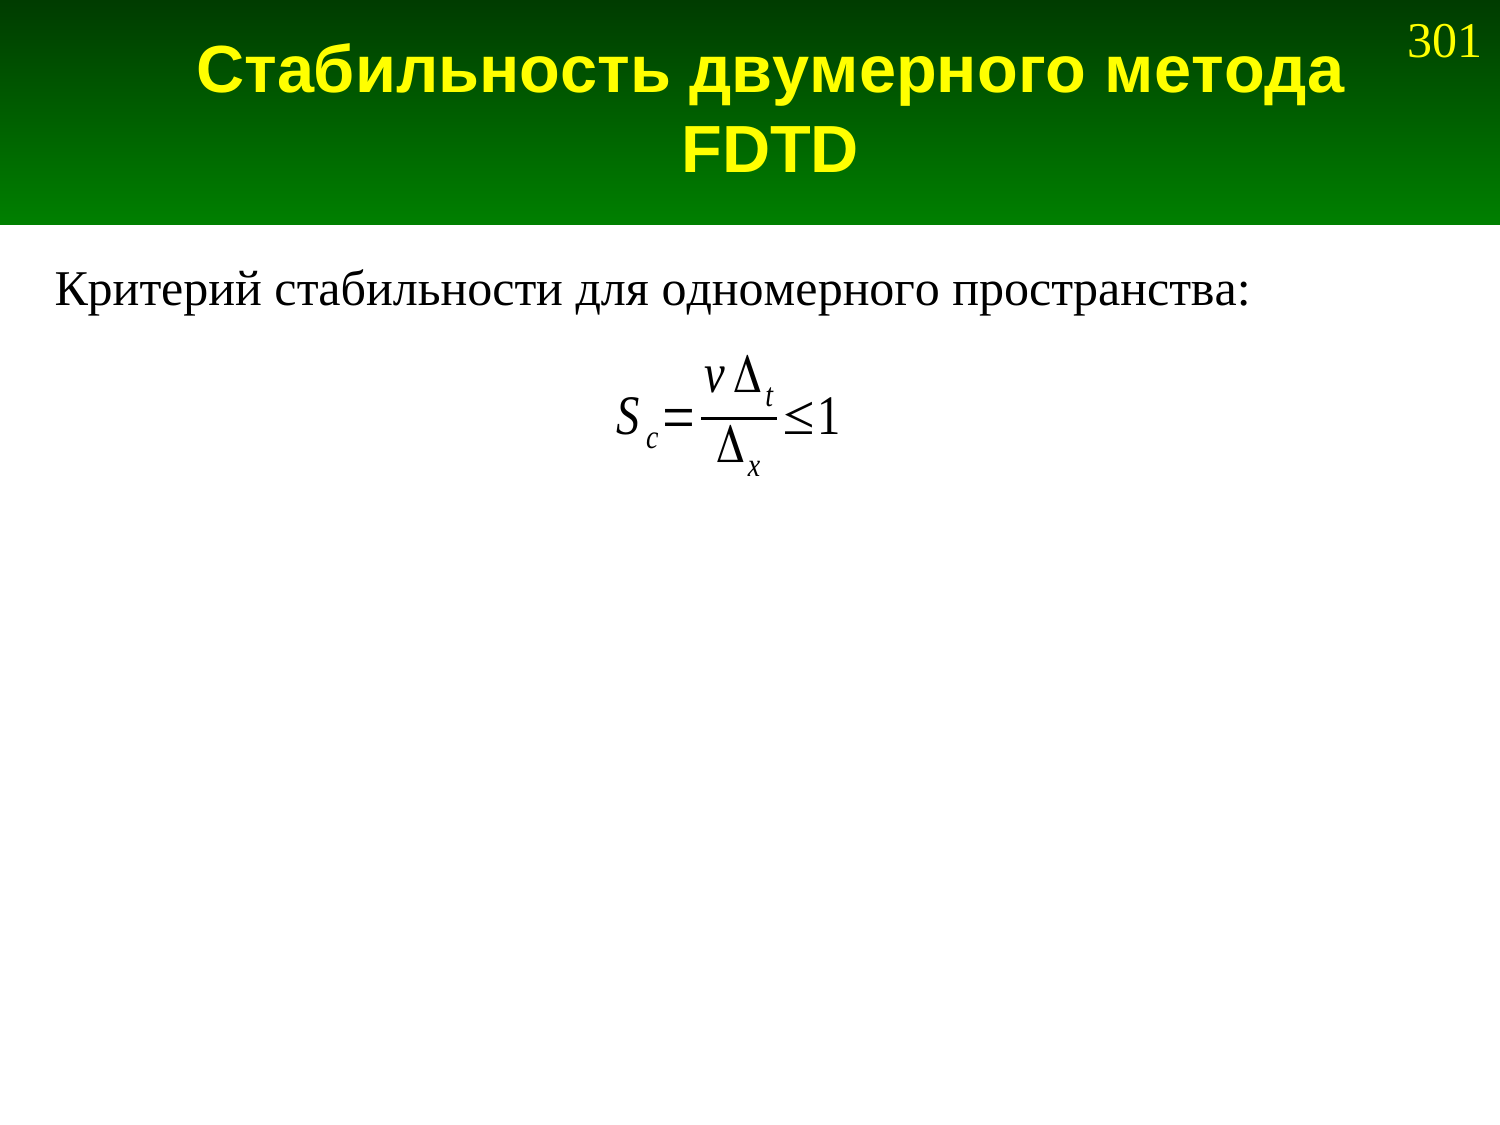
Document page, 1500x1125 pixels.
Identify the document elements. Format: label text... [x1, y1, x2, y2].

chart [602, 343, 853, 485]
text_box Критерий стабильности для одномерного пространства: [39, 248, 1267, 323]
title Стабильность двумерного метода FDTD [100, 7, 1441, 204]
